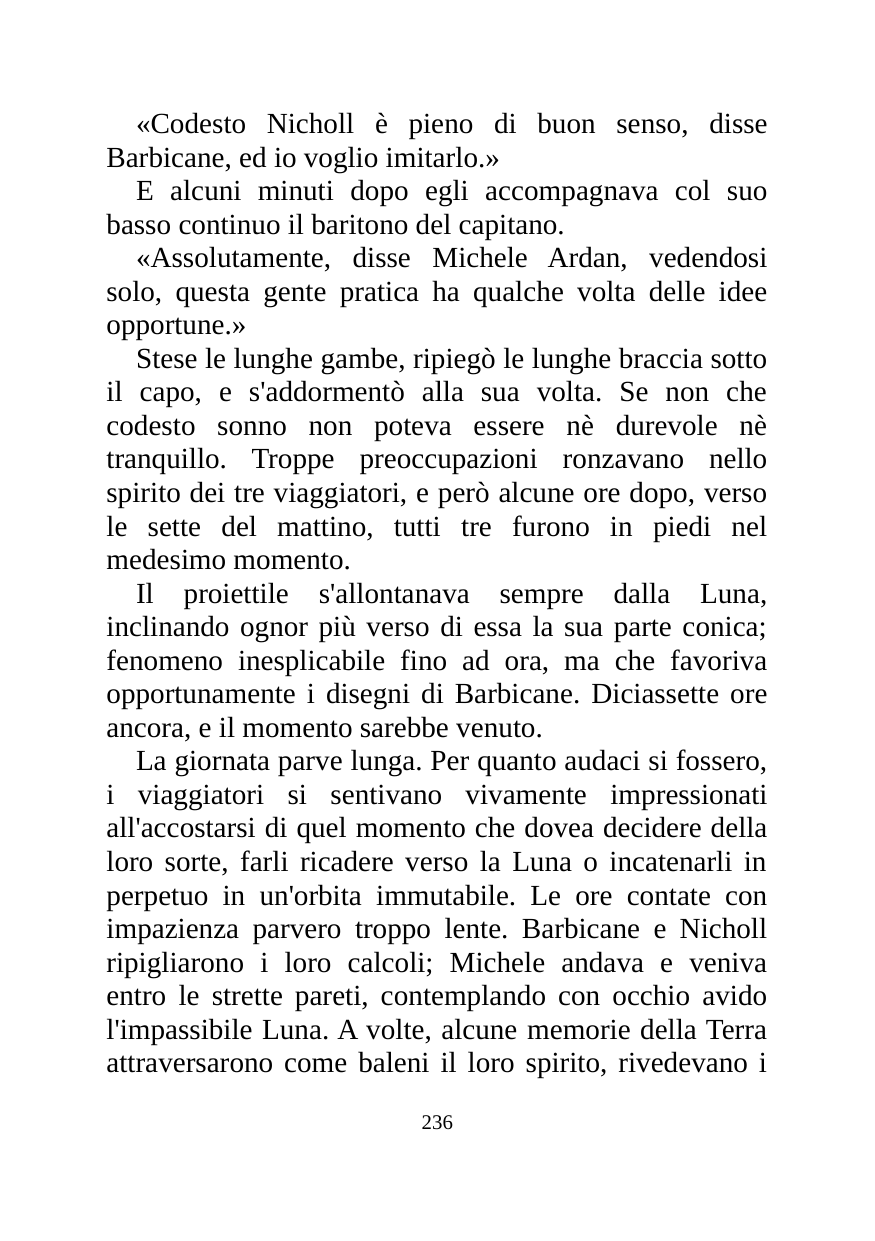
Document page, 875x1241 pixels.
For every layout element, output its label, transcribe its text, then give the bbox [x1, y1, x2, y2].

text La giornata parve lunga. Per quanto audaci si fossero, i viaggiatori si sentivano vivamente impressionati all'accostarsi di quel momento che dovea decidere della loro sorte, farli ricadere verso la Luna o incatenarli in perpetuo in un'orbita immutabile. Le ore contate con impazienza parvero troppo lente. Barbicane e Nicholl ripigliarono i loro calcoli; Michele andava e veniva entro le strette pareti, contemplando con occhio avido l'impassibile Luna. A volte, alcune memorie della Terra attraversarono come baleni il loro spirito, rivedevano i [106, 743, 768, 1079]
text Stese le lunghe gambe, ripiegò le lunghe braccia sotto il capo, e s'addormentò alla sua volta. Se non che codesto sonno non poteva essere nè durevole nè tranquillo. Troppe preoccupazioni ronzavano nello spirito dei tre viaggiatori, e però alcune ore dopo, verso le sette del mattino, tutti tre furono in piedi nel medesimo momento. [106, 341, 768, 576]
text «Assolutamente, disse Michele Ardan, vedendosi solo, questa gente pratica ha qualche volta delle idee opportune.» [106, 240, 768, 341]
text E alcuni minuti dopo egli accompagnava col suo basso continuo il baritono del capitano. [106, 173, 768, 240]
text Il proiettile s'allontanava sempre dalla Luna, inclinando ognor più verso di essa la sua parte conica; fenomeno inesplicabile fino ad ora, ma che favoriva opportunamente i disegni di Barbicane. Diciassette ore ancora, e il momento sarebbe venuto. [106, 576, 768, 743]
text «Codesto Nicholl è pieno di buon senso, disse Barbicane, ed io voglio imitarlo.» [106, 106, 768, 173]
